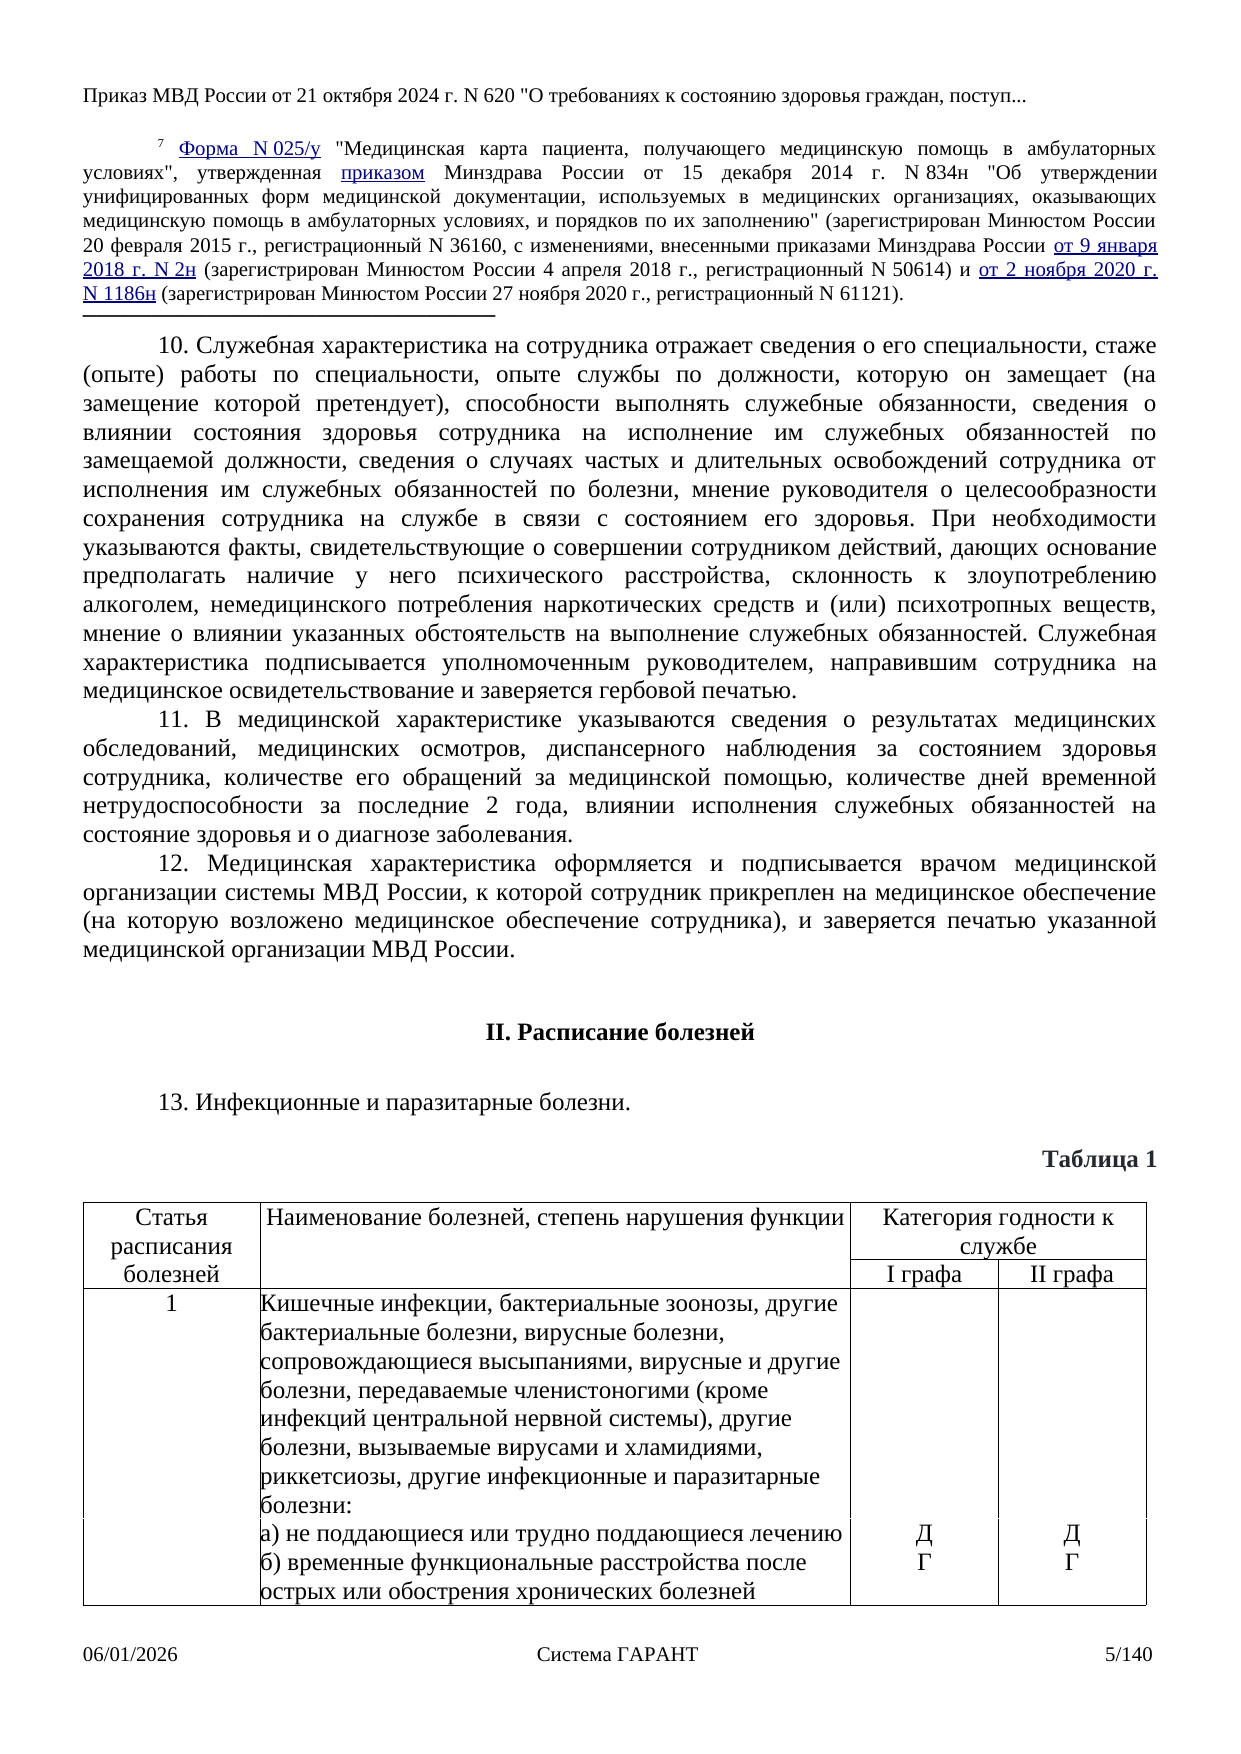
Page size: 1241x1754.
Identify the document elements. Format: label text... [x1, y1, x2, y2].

table_cell [84, 1547, 260, 1605]
text 7 Форма N 025/у "Медицинская карта пациента, получающего медицинскую помощь в амбулаторных условиях", утвержденная приказом Минздрава России от 15 декабря 2014 г. N 834н "Об утверждении унифицированных форм медицинской документации, используемых в медицинских организациях, оказывающих медицинскую помощь в амбулаторных условиях, и порядков по их заполнению" (зарегистрирован Минюстом России 20 февраля 2015 г., регистрационный N 36160, с изменениями, внесенными приказами Минздрава России от 9 января 2018 г. N 2н (зарегистрирован Минюстом России 4 апреля 2018 г., регистрационный N 50614) и от 2 ноября 2020 г. N 1186н (зарегистрирован Минюстом России 27 ноября 2020 г., регистрационный N 61121). [83, 136, 1157, 305]
table_cell Кишечные инфекции, бактериальные зоонозы, другие бактериальные болезни, вирусные болезни, сопровождающиеся высыпаниями, вирусные и другие болезни, передаваемые членистоногими (кроме инфекций центральной нервной системы), другие болезни, вызываемые вирусами и хламидиями, риккетсиозы, другие инфекционные и паразитарные болезни: [261, 1289, 850, 1518]
table_cell Г [999, 1547, 1146, 1605]
table_cell [851, 1289, 998, 1518]
table_cell Д [851, 1519, 998, 1547]
table_cell [84, 1519, 260, 1547]
text 10. Служебная характеристика на сотрудника отражает сведения о его специальности, стаже (опыте) работы по специальности, опыте службы по должности, которую он замещает (на замещение которой претендует), способности выполнять служебные обязанности, сведения о влиянии состояния здоровья сотрудника на исполнение им служебных обязанностей по замещаемой должности, сведения о случаях частых и длительных освобождений сотрудника от исполнения им служебных обязанностей по болезни, мнение руководителя о целесообразности сохранения сотрудника на службе в связи с состоянием его здоровья. При необходимости указываются факты, свидетельствующие о совершении сотрудником действий, дающих основание предполагать наличие у него психического расстройства, склонность к злоупотреблению алкоголем, немедицинского потребления наркотических средств и (или) психотропных веществ, мнение о влиянии указанных обстоятельств на выполнение служебных обязанностей. Служебная характеристика подписывается уполномоченным руководителем, направившим сотрудника на медицинское освидетельствование и заверяется гербовой печатью. [83, 331, 1157, 704]
table_cell а) не поддающиеся или трудно поддающиеся лечению [261, 1519, 850, 1547]
table_cell б) временные функциональные расстройства после острых или обострения хронических болезней [261, 1547, 850, 1605]
text ────────────────────────────── [83, 305, 1157, 331]
table_header Наименование болезней, степень нарушения функции [261, 1203, 850, 1288]
table_cell Г [851, 1547, 998, 1605]
table_cell 1 [84, 1289, 260, 1518]
text 12. Медицинская характеристика оформляется и подписывается врачом медицинской организации системы МВД России, к которой сотрудник прикреплен на медицинское обеспечение (на которую возложено медицинское обеспечение сотрудника), и заверяется печатью указанной медицинской организации МВД России. [83, 848, 1157, 963]
table_header Статья расписания болезней [84, 1203, 260, 1288]
text 13. Инфекционные и паразитарные болезни. [83, 1087, 1157, 1116]
text Таблица 1 [83, 1144, 1157, 1173]
text 11. В медицинской характеристике указываются сведения о результатах медицинских обследований, медицинских осмотров, диспансерного наблюдения за состоянием здоровья сотрудника, количестве его обращений за медицинской помощью, количестве дней временной нетрудоспособности за последние 2 года, влиянии исполнения служебных обязанностей на состояние здоровья и о диагнозе заболевания. [83, 704, 1157, 848]
table_cell Д [999, 1519, 1146, 1547]
table_header Категория годности к службе [851, 1203, 1146, 1259]
table_cell I графа [851, 1260, 998, 1288]
subtitle II. Расписание болезней [83, 1017, 1157, 1046]
table_cell [999, 1289, 1146, 1518]
table_cell II графа [999, 1260, 1146, 1288]
